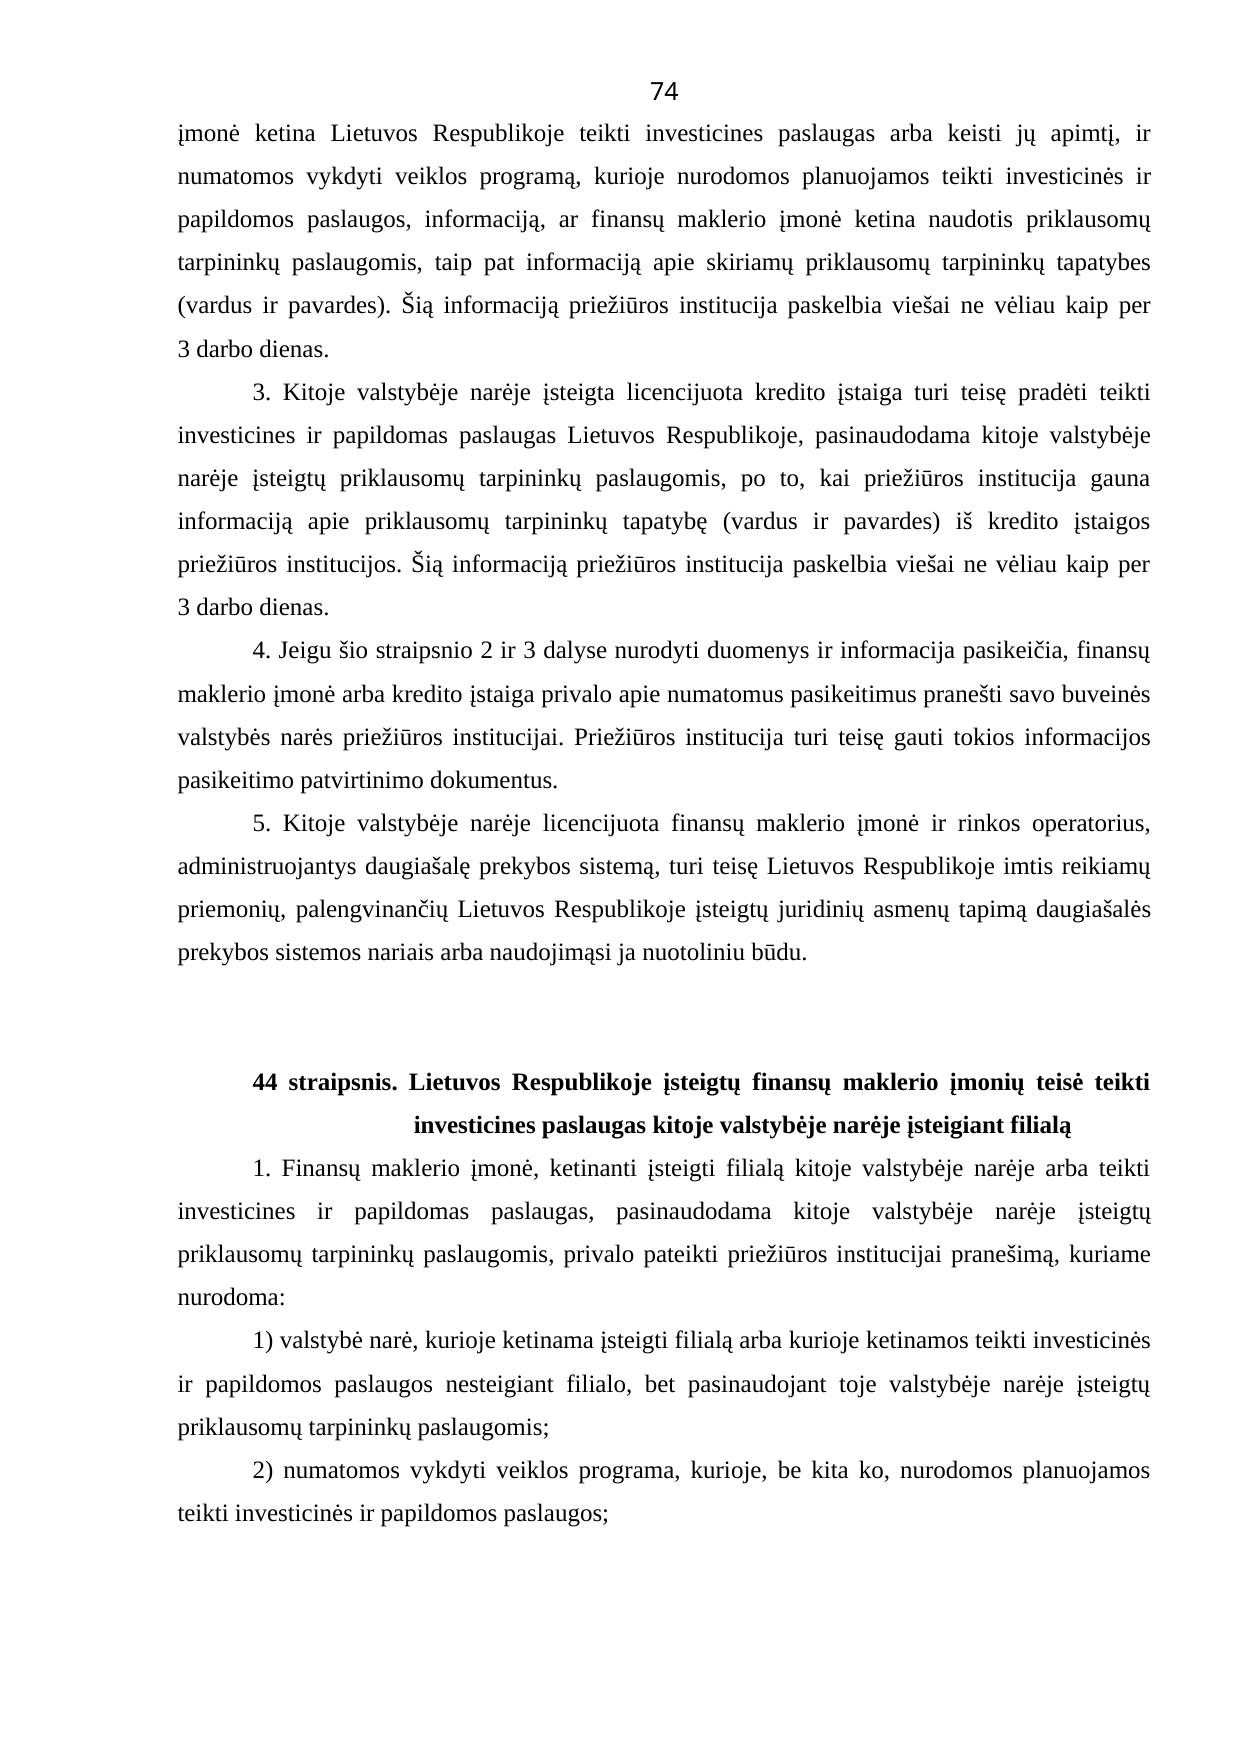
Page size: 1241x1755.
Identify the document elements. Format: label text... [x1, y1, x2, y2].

text 3. Kitoje valstybėje narėje įsteigta licencijuota kredito įstaiga turi teisę pradėti teikti investicines ir papildomas paslaugas Lietuvos Respublikoje, pasinaudodama kitoje valstybėje narėje įsteigtų priklausomų tarpininkų paslaugomis, po to, kai priežiūros institucija gauna informaciją apie priklausomų tarpininkų tapatybę (vardus ir pavardes) iš kredito įstaigos priežiūros institucijos. Šią informaciją priežiūros institucija paskelbia viešai ne vėliau kaip per 3 darbo dienas. [177, 377, 1152, 621]
text 4. Jeigu šio straipsnio 2 ir 3 dalyse nurodyti duomenys ir informacija pasikeičia, finansų maklerio įmonė arba kredito įstaiga privalo apie numatomus pasikeitimus pranešti savo buveinės valstybės narės priežiūros institucijai. Priežiūros institucija turi teisę gauti tokios informacijos pasikeitimo patvirtinimo dokumentus. [177, 636, 1152, 794]
text 1) valstybė narė, kurioje ketinama įsteigti filialą arba kurioje ketinamos teikti investicinės ir papildomos paslaugos nesteigiant filialo, bet pasinaudojant toje valstybėje narėje įsteigtų priklausomų tarpininkų paslaugomis; [177, 1326, 1152, 1441]
text 2) numatomos vykdyti veiklos programa, kurioje, be kita ko, nurodomos planuojamos teikti investicinės ir papildomos paslaugos; [177, 1455, 1152, 1527]
text 44 straipsnis. Lietuvos Respublikoje įsteigtų finansų maklerio įmonių teisė teikti investicines paslaugas kitoje valstybėje narėje įsteigiant filialą [252, 1067, 1152, 1139]
text įmonė ketina Lietuvos Respublikoje teikti investicines paslaugas arba keisti jų apimtį, ir numatomos vykdyti veiklos programą, kurioje nurodomos planuojamos teikti investicinės ir papildomos paslaugos, informaciją, ar finansų maklerio įmonė ketina naudotis priklausomų tarpininkų paslaugomis, taip pat informaciją apie skiriamų priklausomų tarpininkų tapatybes (vardus ir pavardes). Šią informaciją priežiūros institucija paskelbia viešai ne vėliau kaip per 3 darbo dienas. [177, 118, 1152, 362]
text 1. Finansų maklerio įmonė, ketinanti įsteigti filialą kitoje valstybėje narėje arba teikti investicines ir papildomas paslaugas, pasinaudodama kitoje valstybėje narėje įsteigtų priklausomų tarpininkų paslaugomis, privalo pateikti priežiūros institucijai pranešimą, kuriame nurodoma: [177, 1153, 1152, 1311]
text 5. Kitoje valstybėje narėje licencijuota finansų maklerio įmonė ir rinkos operatorius, administruojantys daugiašalę prekybos sistemą, turi teisę Lietuvos Respublikoje imtis reikiamų priemonių, palengvinančių Lietuvos Respublikoje įsteigtų juridinių asmenų tapimą daugiašalės prekybos sistemos nariais arba naudojimąsi ja nuotoliniu būdu. [177, 808, 1152, 966]
